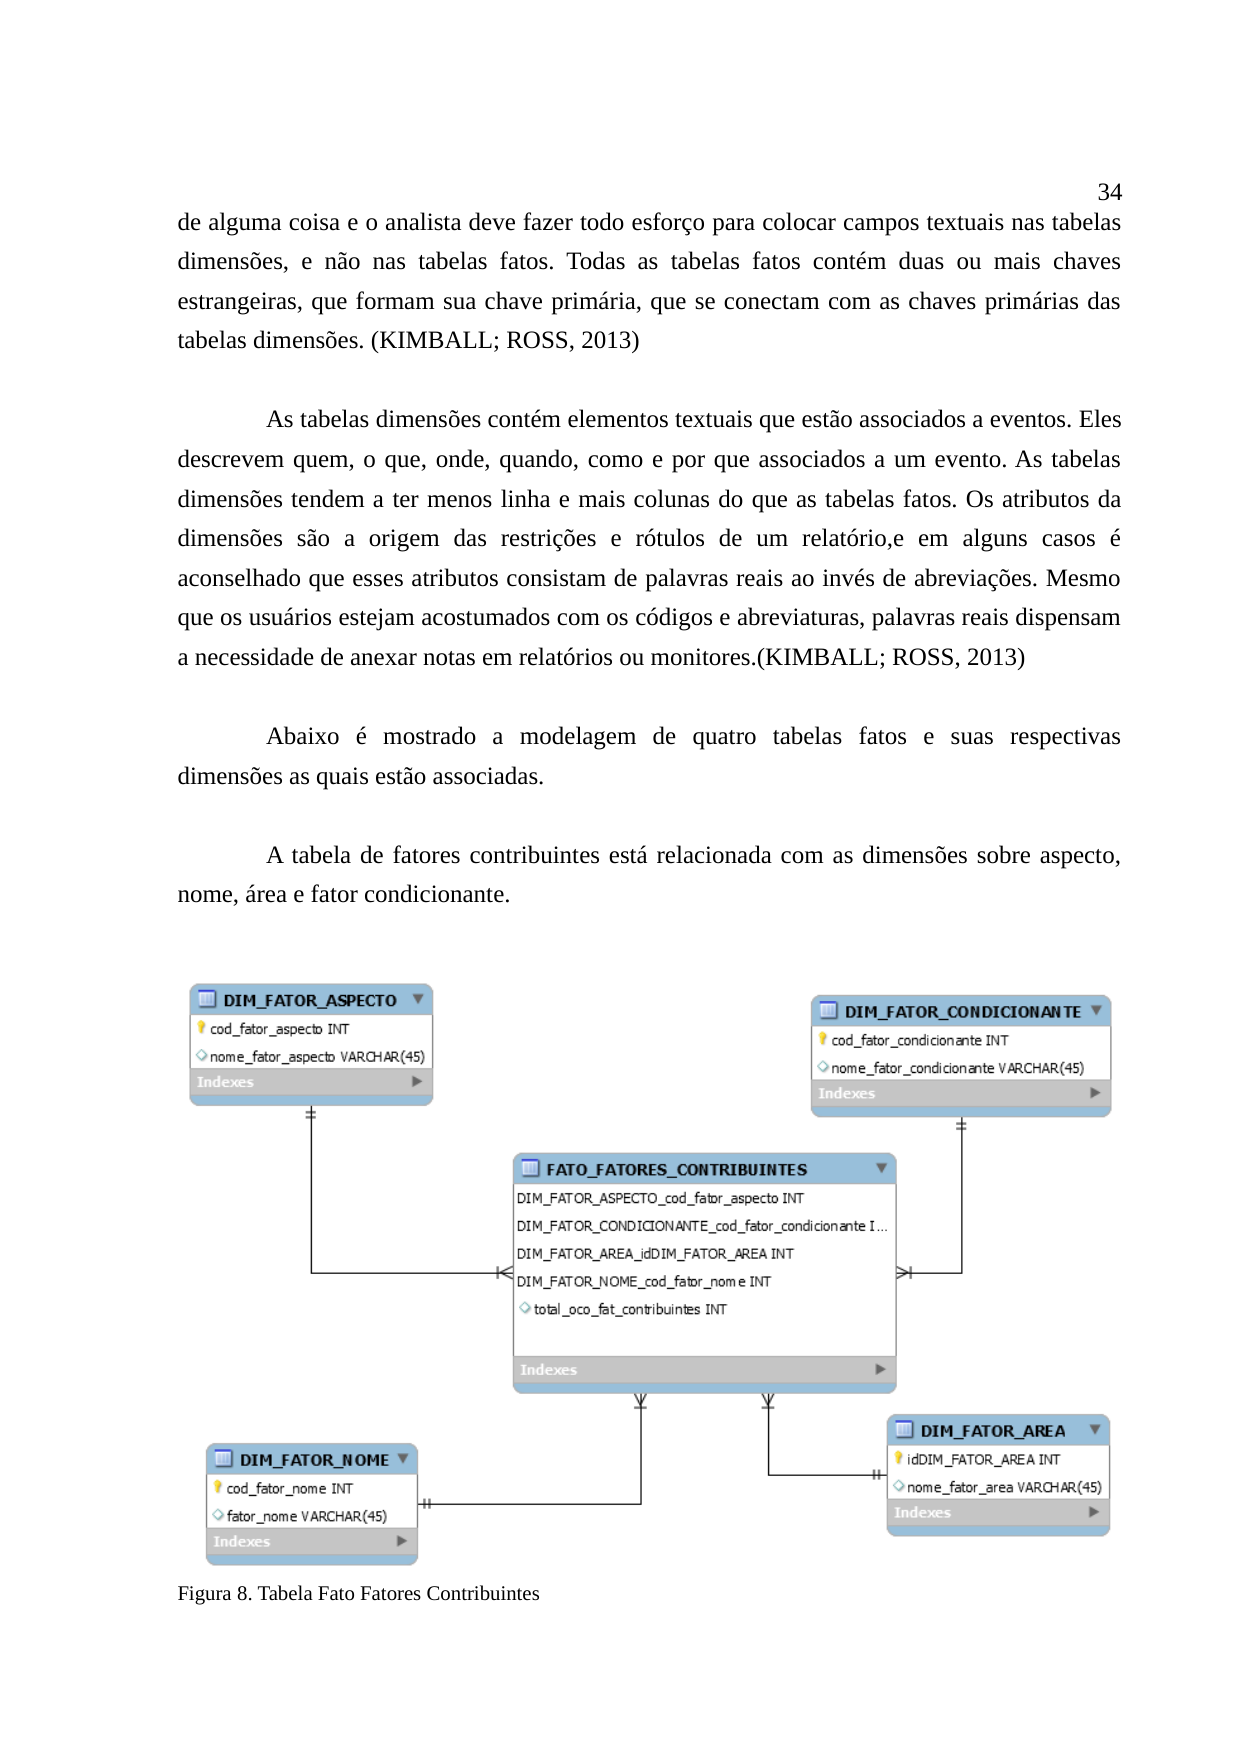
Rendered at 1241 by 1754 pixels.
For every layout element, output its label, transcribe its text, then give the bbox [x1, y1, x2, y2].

text A tabela de fatores contribuintes está relacionada com as dimensões sobre aspecto, nome, área e fator condicionante. [177, 840, 1122, 908]
text de alguma coisa e o analista deve fazer todo esforço para colocar campos textuais nas tabelas dimensões, e não nas tabelas fatos. Todas as tabelas fatos contém duas ou mais chaves estrangeiras, que formam sua chave primária, que se conectam com as chaves primárias das tabelas dimensões. (KIMBALL; ROSS, 2013) [177, 207, 1122, 354]
text As tabelas dimensões contém elementos textuais que estão associados a eventos. Eles descrevem quem, o que, onde, quando, como e por que associados a um evento. As tabelas dimensões tendem a ter menos linha e mais colunas do que as tabelas fatos. Os atributos da dimensões são a origem das restrições e rótulos de um relatório,e em alguns casos é aconselhado que esses atributos consistam de palavras reais ao invés de abreviações. Mesmo que os usuários estejam acostumados com os códigos e abreviaturas, palavras reais dispensam a necessidade de anexar notas em relatórios ou monitores.(KIMBALL; ROSS, 2013) [177, 404, 1122, 671]
picture [177, 971, 1123, 1577]
text Abaixo é mostrado a modelagem de quatro tabelas fatos e suas respectivas dimensões as quais estão associadas. [177, 721, 1122, 789]
text Figura 8. Tabela Fato Fatores Contribuintes [177, 1577, 1122, 1605]
